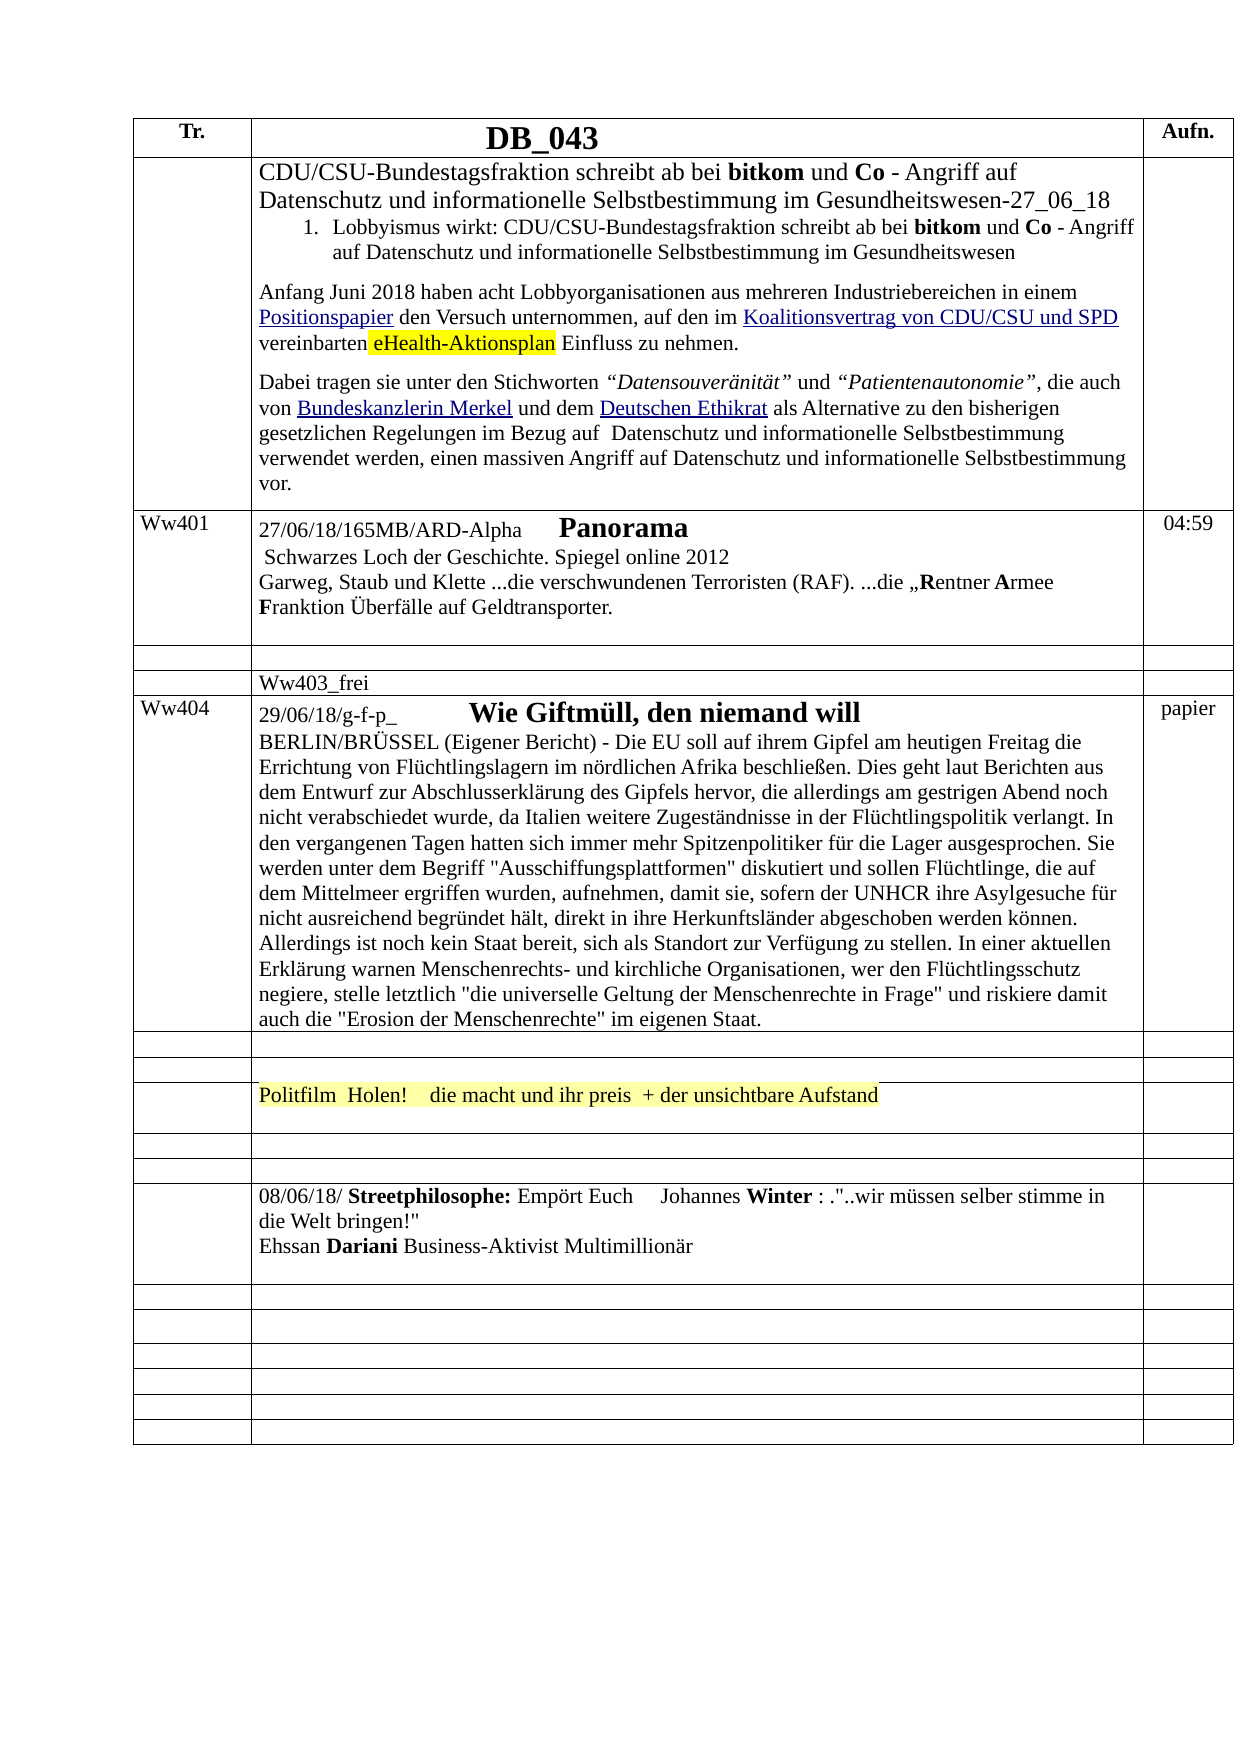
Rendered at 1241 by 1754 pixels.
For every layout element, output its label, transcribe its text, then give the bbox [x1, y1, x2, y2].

table_cell [252, 1310, 1143, 1343]
table_cell [252, 1344, 1143, 1368]
table_cell 27/06/18/165MB/ARD-Alpha Panorama Schwarzes Loch der Geschichte. Spiegel online 2012 Garweg, Staub und Klette ...die verschwundenen Terroristen (RAF). ...die „Rentner Armee Franktion Überfälle auf Geldtransporter. [252, 511, 1143, 644]
table_cell [1144, 1395, 1233, 1419]
table_cell Politfilm Holen! die macht und ihr preis + der unsichtbare Aufstand [252, 1083, 1143, 1132]
table_cell [1144, 1032, 1233, 1057]
table_cell [134, 1032, 251, 1057]
table_cell [252, 646, 1143, 670]
table_cell [1144, 158, 1233, 510]
table_cell [134, 1159, 251, 1183]
table_cell [252, 1420, 1143, 1444]
table_cell [134, 1285, 251, 1309]
table_cell [252, 1032, 1143, 1057]
table_cell [1144, 1159, 1233, 1183]
table_cell papier [1144, 696, 1233, 1031]
table_cell [134, 671, 251, 695]
table_cell [134, 1134, 251, 1158]
table_cell [134, 1310, 251, 1343]
table_cell [1144, 1083, 1233, 1132]
table_cell 04:59 [1144, 511, 1233, 644]
table_cell [134, 1344, 251, 1368]
table_cell [134, 646, 251, 670]
table_cell [134, 158, 251, 510]
table_cell [1144, 646, 1233, 670]
table_cell [252, 1159, 1143, 1183]
table_header Aufn. [1144, 119, 1233, 157]
table_cell Ww403_frei [252, 671, 1143, 695]
table_cell Ww404 [134, 696, 251, 1031]
table_cell [134, 1395, 251, 1419]
table_cell [252, 1395, 1143, 1419]
table_cell [134, 1420, 251, 1444]
table_cell [252, 1134, 1143, 1158]
table_cell [252, 1369, 1143, 1393]
table_cell [1144, 1134, 1233, 1158]
table_cell [134, 1083, 251, 1132]
table_cell [1144, 1058, 1233, 1082]
table_cell [252, 1058, 1143, 1082]
table_cell [134, 1058, 251, 1082]
table_cell [1144, 1344, 1233, 1368]
table_cell 29/06/18/g-f-p_ Wie Giftmüll, den niemand will BERLIN/BRÜSSEL (Eigener Bericht) - Die EU soll auf ihrem Gipfel am heutigen Freitag die Errichtung von Flüchtlingslagern im nördlichen Afrika beschließen. Dies geht laut Berichten aus dem Entwurf zur Abschlusserklärung des Gipfels hervor, die allerdings am gestrigen Abend noch nicht verabschiedet wurde, da Italien weitere Zugeständnisse in der Flüchtlingspolitik verlangt. In den vergangenen Tagen hatten sich immer mehr Spitzenpolitiker für die Lager ausgesprochen. Sie werden unter dem Begriff "Ausschiffungsplattformen" diskutiert und sollen Flüchtlinge, die auf dem Mittelmeer ergriffen wurden, aufnehmen, damit sie, sofern der UNHCR ihre Asylgesuche für nicht ausreichend begründet hält, direkt in ihre Herkunftsländer abgeschoben werden können. Allerdings ist noch kein Staat bereit, sich als Standort zur Verfügung zu stellen. In einer aktuellen Erklärung warnen Menschenrechts- und kirchliche Organisationen, wer den Flüchtlingsschutz negiere, stelle letztlich "die universelle Geltung der Menschenrechte in Frage" und riskiere damit auch die "Erosion der Menschenrechte" im eigenen Staat. [252, 696, 1143, 1031]
table_cell [252, 1285, 1143, 1309]
table_cell [134, 1369, 251, 1393]
table_cell CDU/CSU-Bundestagsfraktion schreibt ab bei bitkom und Co - Angriff auf Datenschutz und informationelle Selbstbestimmung im Gesundheitswesen-27_06_18 Lobbyismus wirkt: CDU/CSU-Bundestagsfraktion schreibt ab bei bitkom und Co - Angriff auf Datenschutz und informationelle Selbstbestimmung im Gesundheitswesen Anfang Juni 2018 haben acht Lobbyorganisationen aus mehreren Industriebereichen in einem Positionspapier den Versuch unternommen, auf den im Koalitionsvertrag von CDU/CSU und SPD vereinbarten eHealth-Aktionsplan Einfluss zu nehmen. Dabei tragen sie unter den Stichworten “Datensouveränität” und “Patientenautonomie”, die auch von Bundeskanzlerin Merkel und dem Deutschen Ethikrat als Alternative zu den bisherigen gesetzlichen Regelungen im Bezug auf Datenschutz und informationelle Selbstbestimmung verwendet werden, einen massiven Angriff auf Datenschutz und informationelle Selbstbestimmung vor. [252, 158, 1143, 510]
table_cell Ww401 [134, 511, 251, 644]
table_cell [1144, 1285, 1233, 1309]
table_header DB_043 [252, 119, 1143, 157]
table_cell [1144, 671, 1233, 695]
table_cell [134, 1184, 251, 1284]
table_header Tr. [134, 119, 251, 157]
table_cell [1144, 1420, 1233, 1444]
table_cell [1144, 1310, 1233, 1343]
table_cell 08/06/18/ Streetphilosophe: Empört Euch Johannes Winter : ."..wir müssen selber stimme in die Welt bringen!" Ehssan Dariani Business-Aktivist Multimillionär [252, 1184, 1143, 1284]
table_cell [1144, 1184, 1233, 1284]
table_cell [1144, 1369, 1233, 1393]
